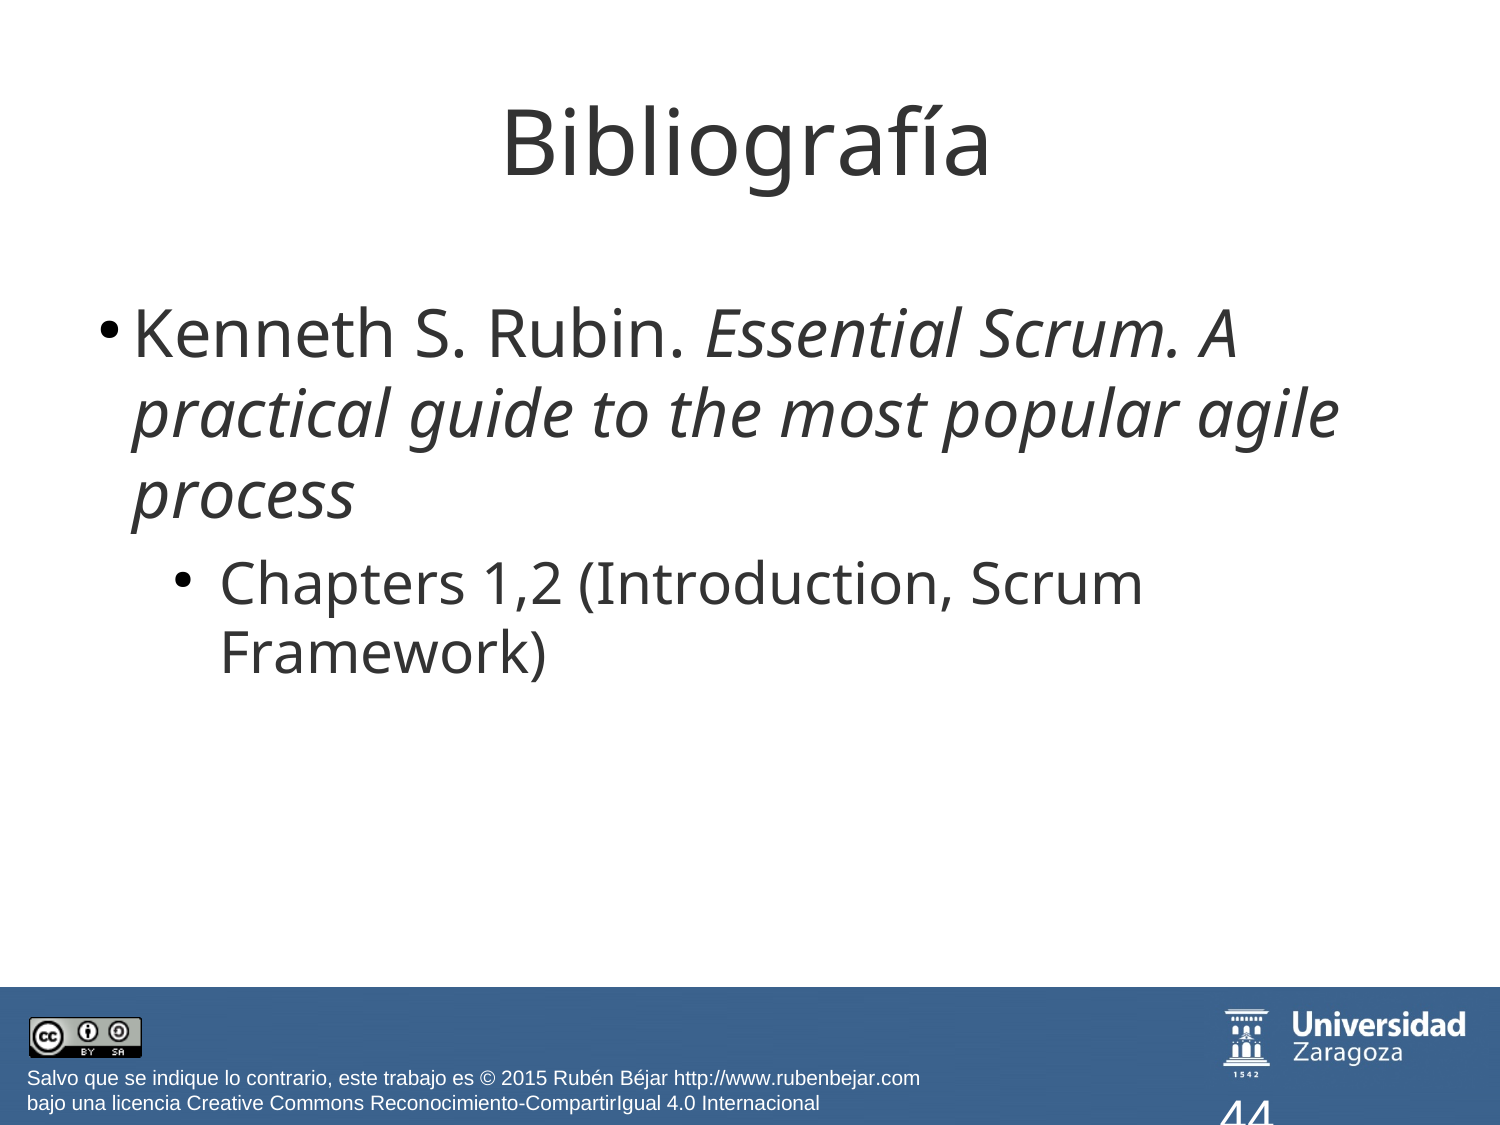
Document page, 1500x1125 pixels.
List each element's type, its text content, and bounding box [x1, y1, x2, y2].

picture [1252, 1107, 1264, 1124]
list Kenneth S. Rubin. Essential Scrum. A practical guide to the most popular agile process Chapters 1,2 (Introduction, Scrum Framework) [82, 283, 1418, 936]
picture [1224, 1107, 1236, 1124]
picture [0, 987, 1500, 1125]
title Bibliografía [74, 21, 1420, 257]
